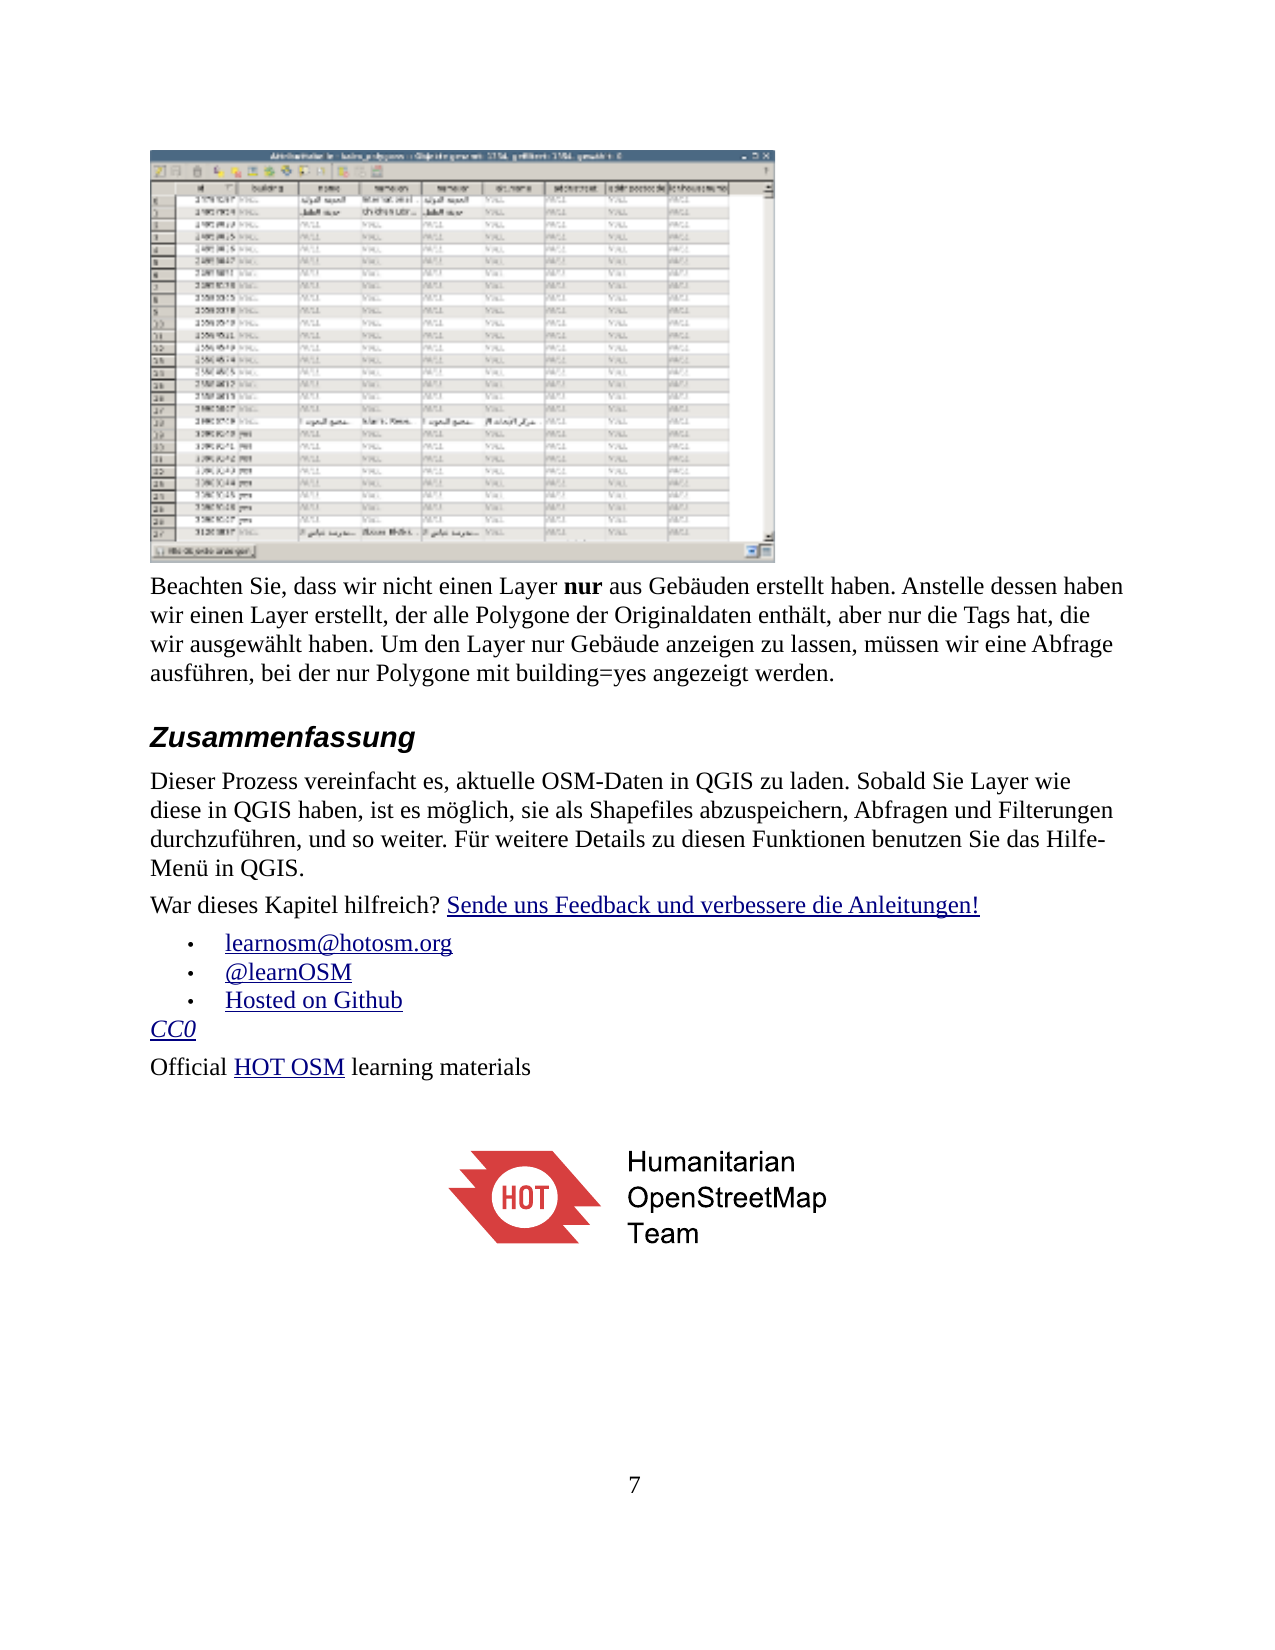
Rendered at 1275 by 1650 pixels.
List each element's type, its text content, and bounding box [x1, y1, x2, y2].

text CC0 [150, 1014, 1125, 1043]
text Dieser Prozess vereinfacht es, aktuelle OSM-Daten in QGIS zu laden. Sobald Sie Layer wie diese in QGIS haben, ist es möglich, sie als Shapefiles abzuspeichern, Abfragen und Filterungen durchzuführen, und so weiter. Für weitere Details zu diesen Funktionen benutzen Sie das Hilfe-Menü in QGIS. [150, 766, 1125, 881]
list Hosted on Github [187, 986, 1125, 1014]
text Beachten Sie, dass wir nicht einen Layer nur aus Gebäuden erstellt haben. Anstelle dessen haben wir einen Layer erstellt, der alle Polygone der Originaldaten enthält, aber nur die Tags hat, die wir ausgewählt haben. Um den Layer nur Gebäude anzeigen zu lassen, müssen wir eine Abfrage ausführen, bei der nur Polygone mit building=yes angezeigt werden. [150, 571, 1125, 686]
picture [150, 150, 775, 563]
subtitle Zusammenfassung [150, 720, 1125, 754]
text Official HOT OSM learning materials [150, 1052, 1125, 1081]
text War dieses Kapitel hilfreich? Sende uns Feedback und verbessere die Anleitungen! [150, 890, 1125, 919]
list @learnOSM [187, 957, 1125, 986]
list learnosm@hotosm.org [187, 928, 1125, 957]
